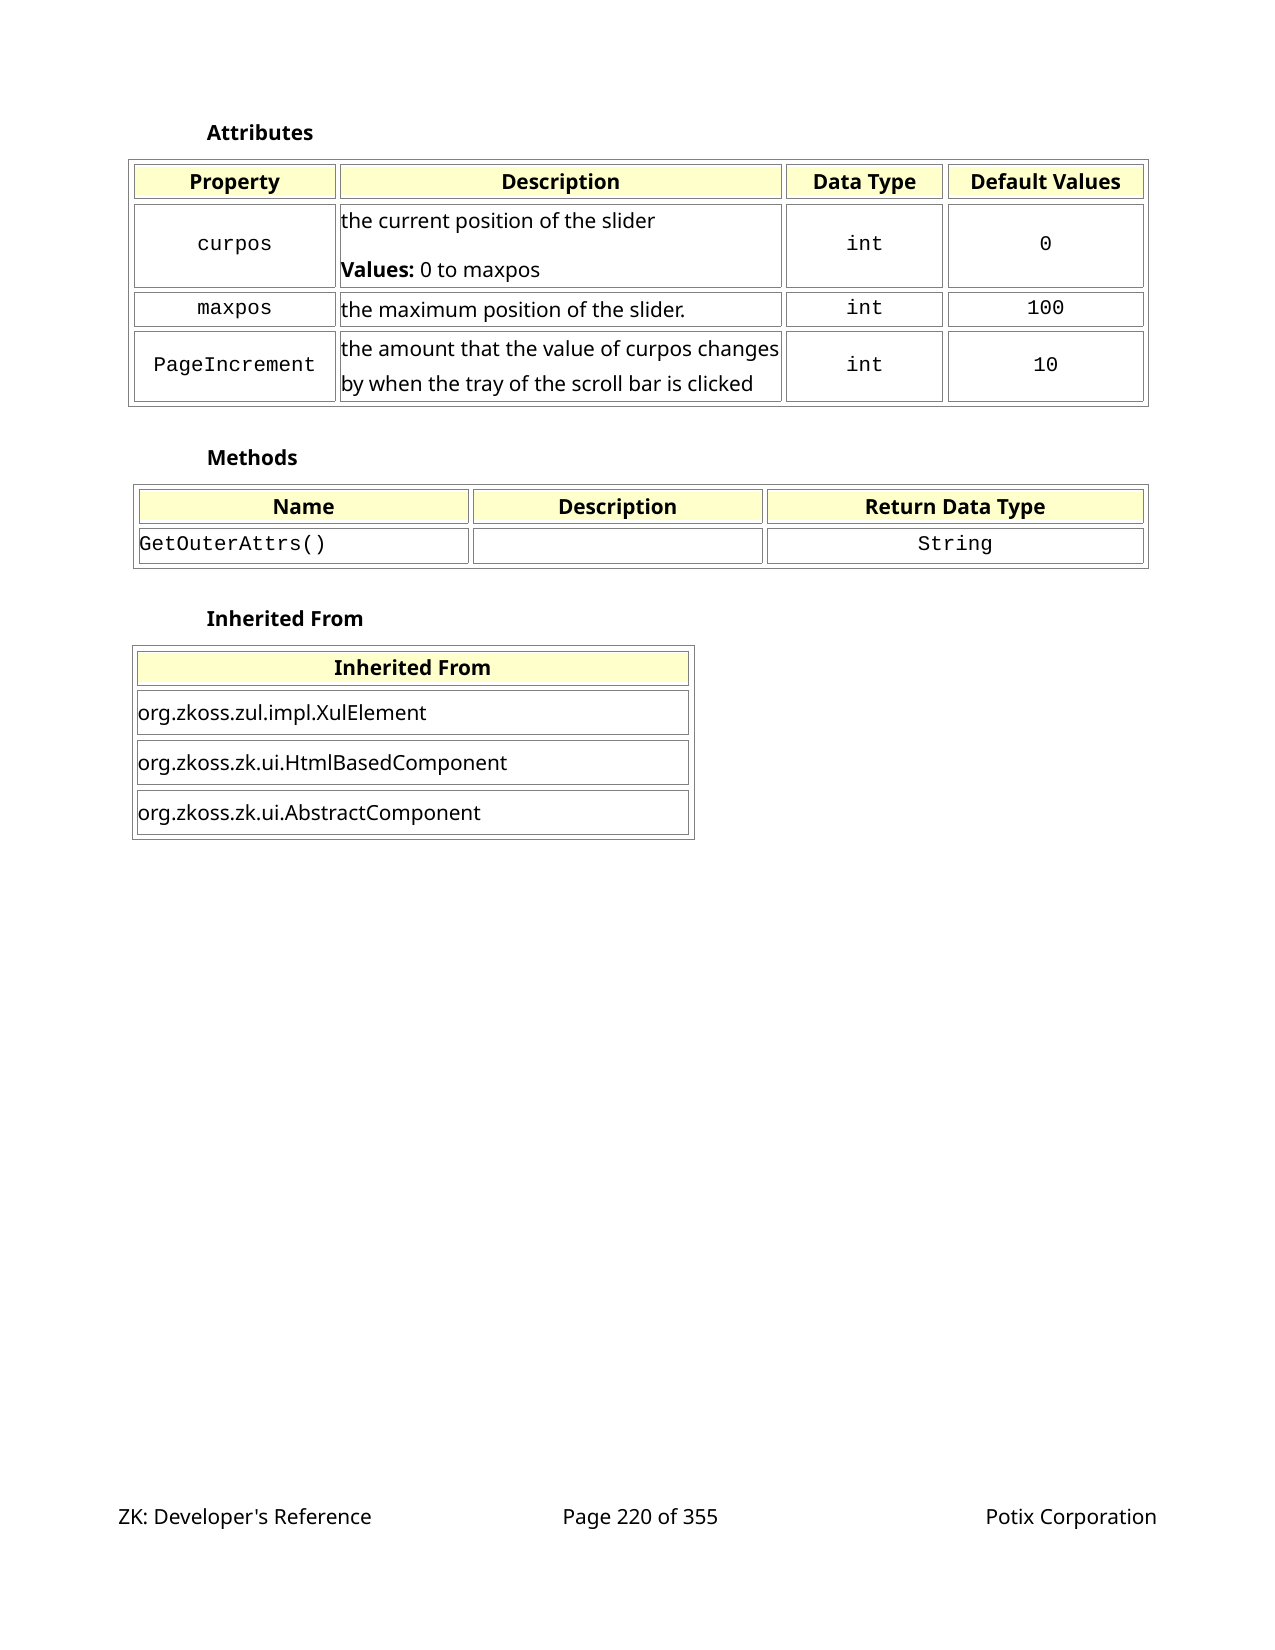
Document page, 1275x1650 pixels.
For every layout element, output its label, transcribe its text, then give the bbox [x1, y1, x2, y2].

table_header Data Type [784, 160, 945, 198]
subtitle Methods [207, 443, 1157, 471]
subtitle Attributes [207, 118, 1157, 146]
table_cell curpos [131, 198, 338, 287]
table_cell 100 [945, 287, 1146, 326]
table_cell int [784, 198, 945, 287]
table_header Return Data Type [764, 485, 1146, 523]
table_cell org.zkoss.zk.ui.HtmlBasedComponent [134, 734, 691, 784]
table_header Default Values [945, 160, 1146, 198]
table_cell int [784, 287, 945, 326]
table_header Description [338, 160, 784, 198]
table_cell [471, 523, 764, 562]
table_cell 10 [945, 326, 1146, 401]
table_cell int [784, 326, 945, 401]
table_header Name [136, 485, 471, 523]
table_cell org.zkoss.zul.impl.XulElement [134, 685, 691, 734]
table_cell maxpos [131, 287, 338, 326]
table_cell String [764, 523, 1146, 562]
table_header Description [471, 485, 764, 523]
table_cell GetOuterAttrs() [136, 523, 471, 562]
table_cell the current position of the slider Values: 0 to maxpos [338, 198, 784, 287]
table_cell [474, 529, 762, 562]
table_header Inherited From [134, 646, 691, 684]
table_header Property [131, 160, 338, 198]
table_cell org.zkoss.zk.ui.AbstractComponent [134, 784, 691, 834]
table_cell the amount that the value of curpos changes by when the tray of the scroll bar is clicked [338, 326, 784, 401]
table_cell 0 [945, 198, 1146, 287]
table_cell PageIncrement [131, 326, 338, 401]
table_cell the maximum position of the slider. [338, 287, 784, 326]
subtitle Inherited From [207, 604, 1157, 633]
